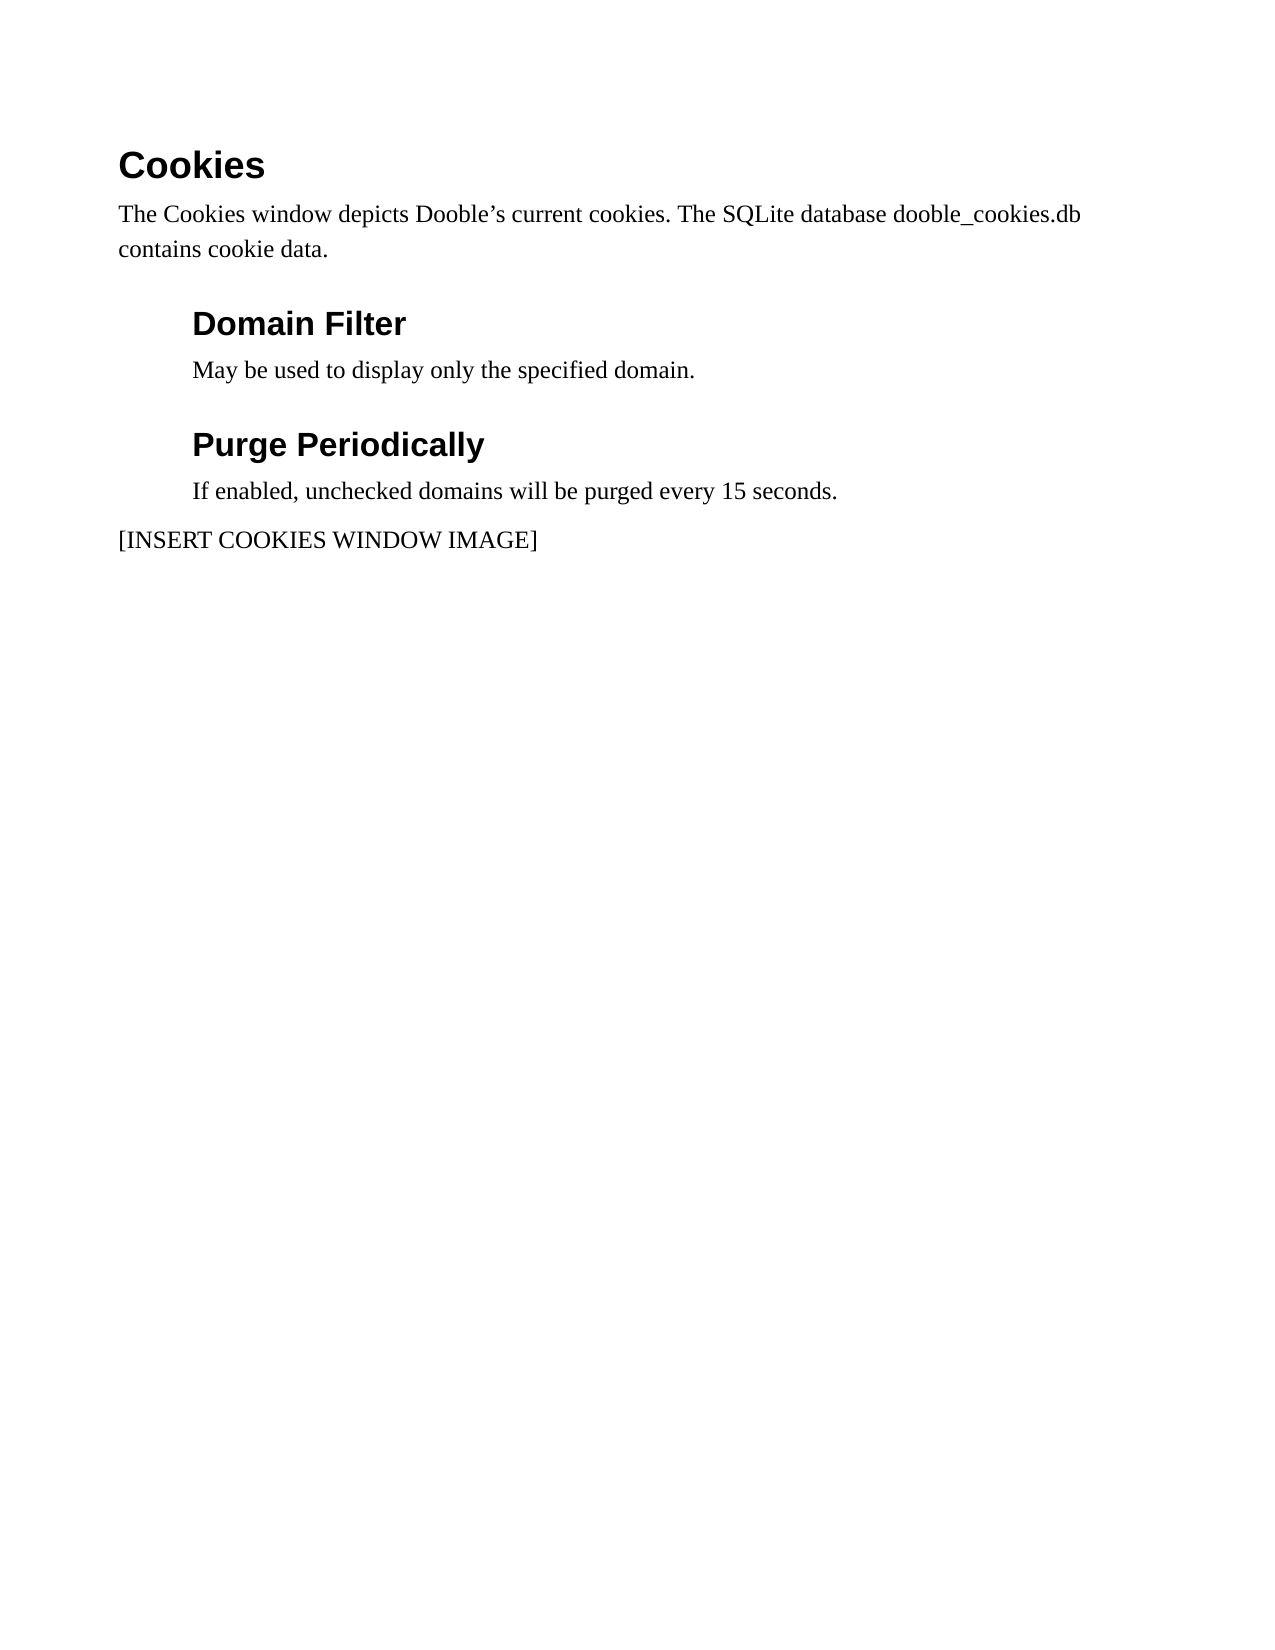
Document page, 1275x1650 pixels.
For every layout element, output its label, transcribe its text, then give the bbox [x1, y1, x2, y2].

subtitle Purge Periodically [192, 425, 1157, 463]
subtitle Cookies [118, 143, 1157, 187]
text May be used to display only the specified domain. [192, 355, 1157, 383]
text The Cookies window depicts Dooble’s current cookies. The SQLite database dooble_cookies.db contains cookie data. [118, 199, 1157, 262]
text If enabled, unchecked domains will be purged every 15 seconds. [192, 476, 1157, 504]
text [INSERT COOKIES WINDOW IMAGE] [118, 525, 1157, 554]
subtitle Domain Filter [192, 304, 1157, 342]
